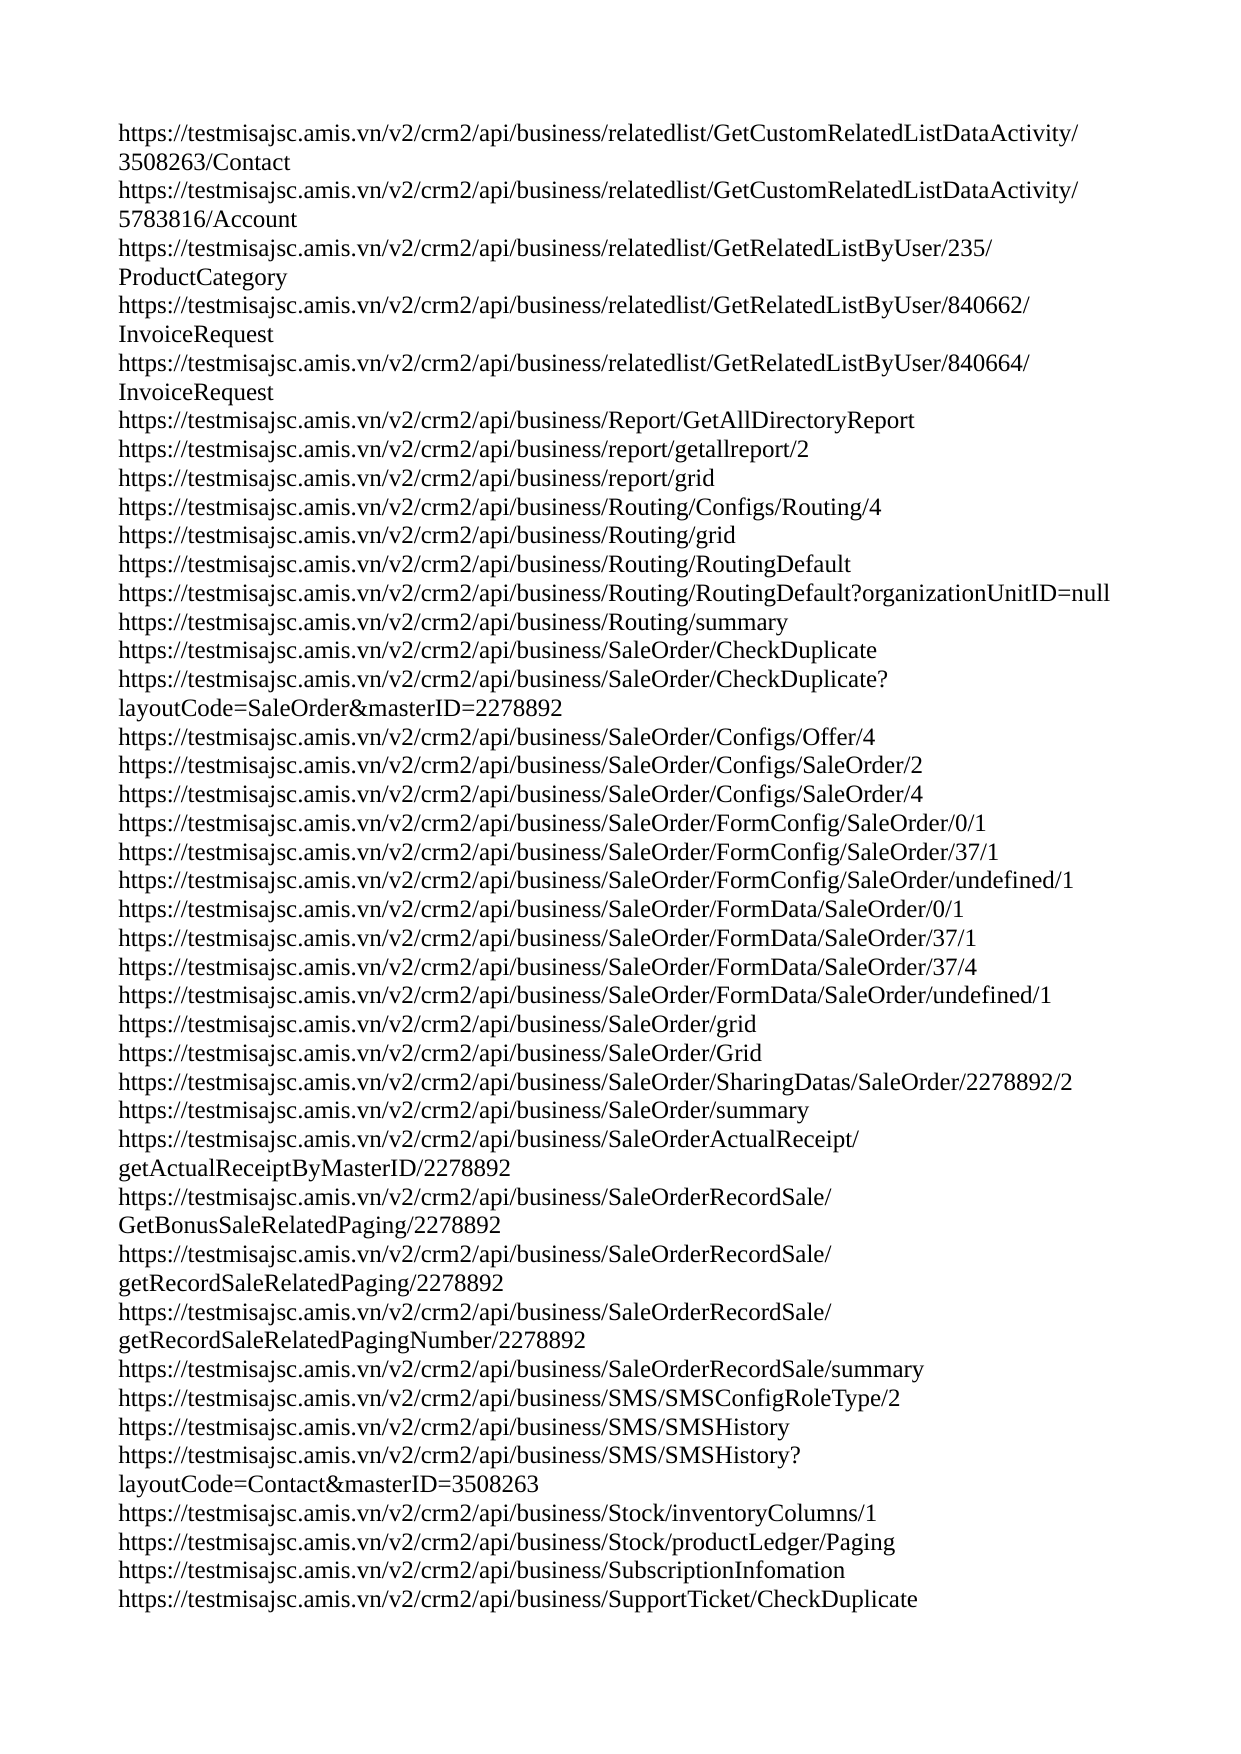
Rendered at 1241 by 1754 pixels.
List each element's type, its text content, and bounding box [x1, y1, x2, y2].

text https://testmisajsc.amis.vn/v2/crm2/api/business/relatedlist/GetCustomRelatedListDataActivity/3508263/Contact [118, 118, 1122, 176]
text https://testmisajsc.amis.vn/v2/crm2/api/business/SaleOrderActualReceipt/getActualReceiptByMasterID/2278892 [118, 1124, 1122, 1182]
text https://testmisajsc.amis.vn/v2/crm2/api/business/SaleOrder/CheckDuplicate?layoutCode=SaleOrder&masterID=2278892 [118, 664, 1122, 722]
text https://testmisajsc.amis.vn/v2/crm2/api/business/SaleOrder/CheckDuplicate [118, 636, 1122, 664]
text https://testmisajsc.amis.vn/v2/crm2/api/business/Routing/Configs/Routing/4 [118, 492, 1122, 521]
text https://testmisajsc.amis.vn/v2/crm2/api/business/SMS/SMSHistory?layoutCode=Contact&masterID=3508263 [118, 1441, 1122, 1498]
text https://testmisajsc.amis.vn/v2/crm2/api/business/SaleOrderRecordSale/summary [118, 1354, 1122, 1383]
text https://testmisajsc.amis.vn/v2/crm2/api/business/report/getallreport/2 [118, 434, 1122, 463]
text https://testmisajsc.amis.vn/v2/crm2/api/business/SaleOrder/FormData/SaleOrder/0/1 [118, 894, 1122, 923]
text https://testmisajsc.amis.vn/v2/crm2/api/business/Stock/productLedger/Paging [118, 1527, 1122, 1556]
text https://testmisajsc.amis.vn/v2/crm2/api/business/SaleOrder/Configs/SaleOrder/2 [118, 751, 1122, 779]
text https://testmisajsc.amis.vn/v2/crm2/api/business/SubscriptionInfomation [118, 1556, 1122, 1584]
text https://testmisajsc.amis.vn/v2/crm2/api/business/SaleOrderRecordSale/getRecordSaleRelatedPaging/2278892 [118, 1239, 1122, 1297]
text https://testmisajsc.amis.vn/v2/crm2/api/business/SaleOrder/FormData/SaleOrder/37/4 [118, 952, 1122, 981]
text https://testmisajsc.amis.vn/v2/crm2/api/business/SaleOrderRecordSale/GetBonusSaleRelatedPaging/2278892 [118, 1182, 1122, 1239]
text https://testmisajsc.amis.vn/v2/crm2/api/business/relatedlist/GetRelatedListByUser/840662/InvoiceRequest [118, 291, 1122, 348]
text https://testmisajsc.amis.vn/v2/crm2/api/business/SMS/SMSHistory [118, 1412, 1122, 1441]
text https://testmisajsc.amis.vn/v2/crm2/api/business/SaleOrder/Grid [118, 1038, 1122, 1067]
text https://testmisajsc.amis.vn/v2/crm2/api/business/SaleOrder/Configs/Offer/4 [118, 722, 1122, 751]
text https://testmisajsc.amis.vn/v2/crm2/api/business/SaleOrder/FormConfig/SaleOrder/0/1 [118, 808, 1122, 837]
text https://testmisajsc.amis.vn/v2/crm2/api/business/SupportTicket/CheckDuplicate [118, 1584, 1122, 1613]
text https://testmisajsc.amis.vn/v2/crm2/api/business/SaleOrder/SharingDatas/SaleOrder/2278892/2 [118, 1067, 1122, 1096]
text https://testmisajsc.amis.vn/v2/crm2/api/business/relatedlist/GetRelatedListByUser/840664/InvoiceRequest [118, 348, 1122, 406]
text https://testmisajsc.amis.vn/v2/crm2/api/business/relatedlist/GetRelatedListByUser/235/ProductCategory [118, 233, 1122, 291]
text https://testmisajsc.amis.vn/v2/crm2/api/business/Routing/RoutingDefault?organizationUnitID=null [118, 578, 1122, 607]
text https://testmisajsc.amis.vn/v2/crm2/api/business/relatedlist/GetCustomRelatedListDataActivity/5783816/Account [118, 176, 1122, 233]
text https://testmisajsc.amis.vn/v2/crm2/api/business/Routing/summary [118, 607, 1122, 636]
text https://testmisajsc.amis.vn/v2/crm2/api/business/SaleOrder/summary [118, 1096, 1122, 1124]
text https://testmisajsc.amis.vn/v2/crm2/api/business/Stock/inventoryColumns/1 [118, 1498, 1122, 1527]
text https://testmisajsc.amis.vn/v2/crm2/api/business/report/grid [118, 463, 1122, 492]
text https://testmisajsc.amis.vn/v2/crm2/api/business/Routing/grid [118, 521, 1122, 549]
text https://testmisajsc.amis.vn/v2/crm2/api/business/SaleOrder/Configs/SaleOrder/4 [118, 779, 1122, 808]
text https://testmisajsc.amis.vn/v2/crm2/api/business/SaleOrderRecordSale/getRecordSaleRelatedPagingNumber/2278892 [118, 1297, 1122, 1354]
text https://testmisajsc.amis.vn/v2/crm2/api/business/SaleOrder/FormConfig/SaleOrder/37/1 [118, 837, 1122, 866]
text https://testmisajsc.amis.vn/v2/crm2/api/business/SaleOrder/FormConfig/SaleOrder/undefined/1 [118, 866, 1122, 894]
text https://testmisajsc.amis.vn/v2/crm2/api/business/SaleOrder/FormData/SaleOrder/37/1 [118, 923, 1122, 952]
text https://testmisajsc.amis.vn/v2/crm2/api/business/SaleOrder/grid [118, 1009, 1122, 1038]
text https://testmisajsc.amis.vn/v2/crm2/api/business/SaleOrder/FormData/SaleOrder/undefined/1 [118, 981, 1122, 1009]
text https://testmisajsc.amis.vn/v2/crm2/api/business/SMS/SMSConfigRoleType/2 [118, 1383, 1122, 1412]
text https://testmisajsc.amis.vn/v2/crm2/api/business/Routing/RoutingDefault [118, 549, 1122, 578]
text https://testmisajsc.amis.vn/v2/crm2/api/business/Report/GetAllDirectoryReport [118, 406, 1122, 434]
